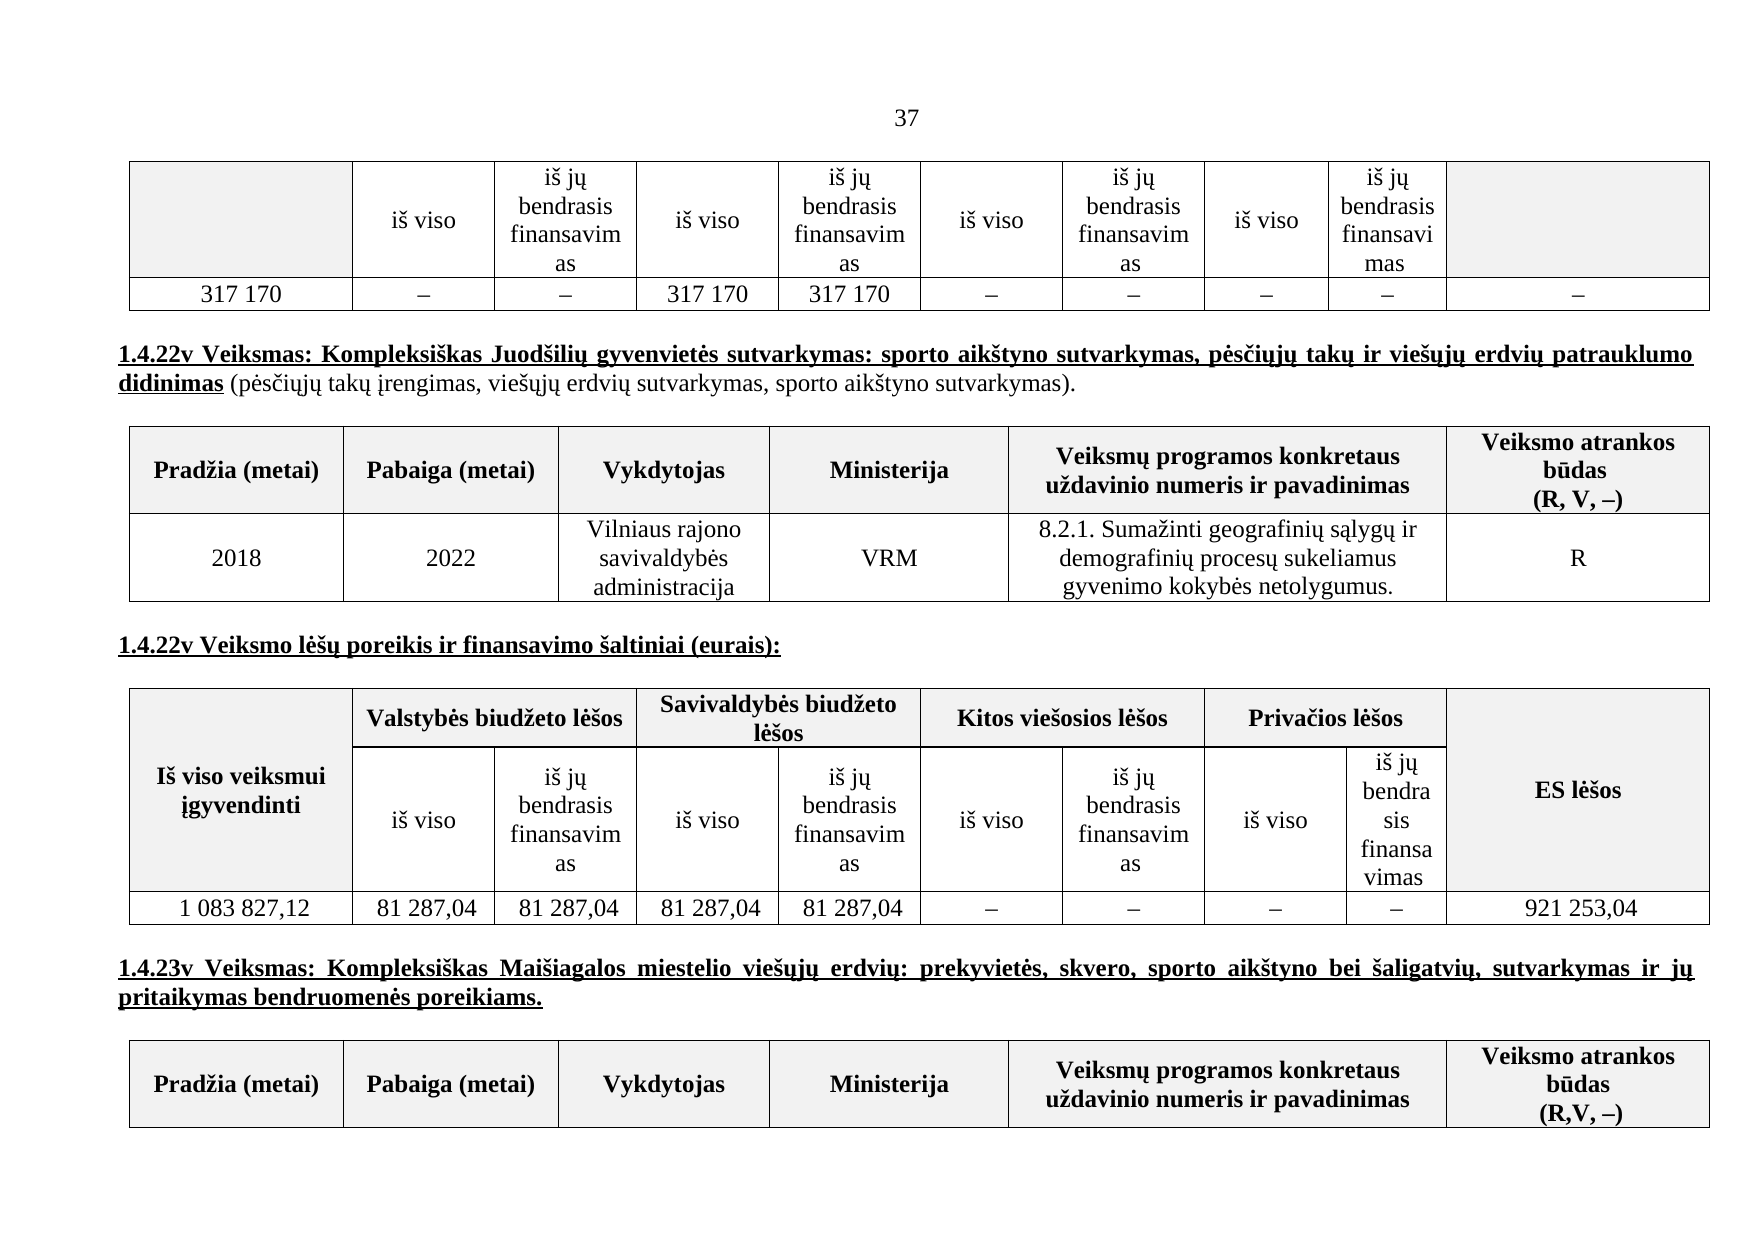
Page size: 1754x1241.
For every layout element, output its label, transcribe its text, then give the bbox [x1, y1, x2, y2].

table_cell – [921, 892, 1062, 924]
table_header Veiksmų programos konkretaus uždavinio numeris ir pavadinimas [1009, 1041, 1446, 1127]
table_cell 81 287,04 [779, 892, 920, 924]
table_cell – [1447, 278, 1709, 309]
table_cell 1 083 827,12 [130, 892, 352, 924]
table_cell iš jų bendrasis finansavimas [1063, 162, 1204, 277]
table_cell – [1205, 892, 1346, 924]
table_cell 2022 [344, 514, 558, 601]
table_cell iš jų bendrasis finansavimas [779, 162, 920, 277]
table_cell 921 253,04 [1447, 892, 1709, 924]
table_cell iš viso [637, 162, 778, 277]
table_cell 81 287,04 [353, 892, 494, 924]
table_cell – [1205, 278, 1328, 309]
table_cell Vilniaus rajono savivaldybės administracija [559, 514, 769, 601]
table_header Vykdytojas [559, 427, 769, 513]
table_header [130, 162, 352, 277]
table_cell iš viso [1205, 748, 1346, 891]
table_header Veiksmo atrankos būdas (R,V, –) [1447, 1041, 1709, 1127]
table_cell VRM [770, 514, 1008, 601]
table_cell 317 170 [637, 278, 778, 309]
table_header Ministerija [770, 427, 1008, 513]
table_header Vykdytojas [559, 1041, 769, 1127]
table_header Veiksmų programos konkretaus uždavinio numeris ir pavadinimas [1009, 427, 1446, 513]
table_header Iš viso veiksmui įgyvendinti [130, 689, 352, 891]
table_header Kitos viešosios lėšos [921, 689, 1204, 746]
table_cell iš jų bendrasis finansavimas [779, 748, 920, 891]
table_cell 81 287,04 [637, 892, 778, 924]
table_header Pabaiga (metai) [344, 427, 558, 513]
table_cell – [495, 278, 636, 309]
table_cell – [1063, 892, 1204, 924]
table_header Ministerija [770, 1041, 1008, 1127]
table_header Pradžia (metai) [130, 1041, 343, 1127]
table_cell iš viso [1205, 162, 1328, 277]
table_cell 8.2.1. Sumažinti geografinių sąlygų ir demografinių procesų sukeliamus gyvenimo kokybės netolygumus. [1009, 514, 1446, 601]
table_cell R [1447, 514, 1709, 601]
table_cell – [353, 278, 494, 309]
text pritaikymas bendruomenės poreikiams. [118, 980, 1695, 1011]
table_header Veiksmo atrankos būdas (R, V, –) [1447, 427, 1709, 513]
table_cell iš jų bendrasis finansavimas [495, 748, 636, 891]
table_header Valstybės biudžeto lėšos [353, 689, 636, 746]
table_cell – [1329, 278, 1446, 309]
table_cell – [921, 278, 1062, 309]
table_header ES lėšos [1447, 689, 1709, 891]
table_cell 81 287,04 [495, 892, 636, 924]
table_header Pabaiga (metai) [344, 1041, 558, 1127]
text 1.4.22v Veiksmas: Kompleksiškas Juodšilių gyvenvietės sutvarkymas: sporto aikštyno sutvarkymas, pėsčiųjų takų ir viešųjų erdvių patrauklumo didinimas (pėsčiųjų takų įrengimas, viešųjų erdvių sutvarkymas, sporto aikštyno sutvarkymas). [118, 339, 1695, 397]
table_header Privačios lėšos [1205, 689, 1446, 746]
table_cell iš jų bendrasis finansavimas [1063, 748, 1204, 891]
table_header [1447, 162, 1709, 277]
table_header Pradžia (metai) [130, 427, 343, 513]
table_cell 317 170 [130, 278, 352, 309]
table_cell iš viso [353, 162, 494, 277]
table_cell iš jų bendrasis finansavimas [1347, 748, 1446, 891]
table_header Savivaldybės biudžeto lėšos [637, 689, 920, 746]
table_cell iš jų bendrasis finansavimas [1329, 162, 1446, 277]
table_cell iš viso [637, 748, 778, 891]
table_cell – [1347, 892, 1446, 924]
table_cell iš viso [921, 748, 1062, 891]
text 1.4.22v Veiksmo lėšų poreikis ir finansavimo šaltiniai (eurais): [118, 630, 1695, 659]
table_cell iš viso [921, 162, 1062, 277]
table_cell iš jų bendrasis finansavimas [495, 162, 636, 277]
text 1.4.23v Veiksmas: Kompleksiškas Maišiagalos miestelio viešųjų erdvių: prekyvietės, skvero, sporto aikštyno bei šaligatvių, sutvarkymas ir jų [118, 953, 1695, 978]
table_cell – [1063, 278, 1204, 309]
table_cell iš viso [353, 748, 494, 891]
table_cell 317 170 [779, 278, 920, 309]
table_cell 2018 [130, 514, 343, 601]
